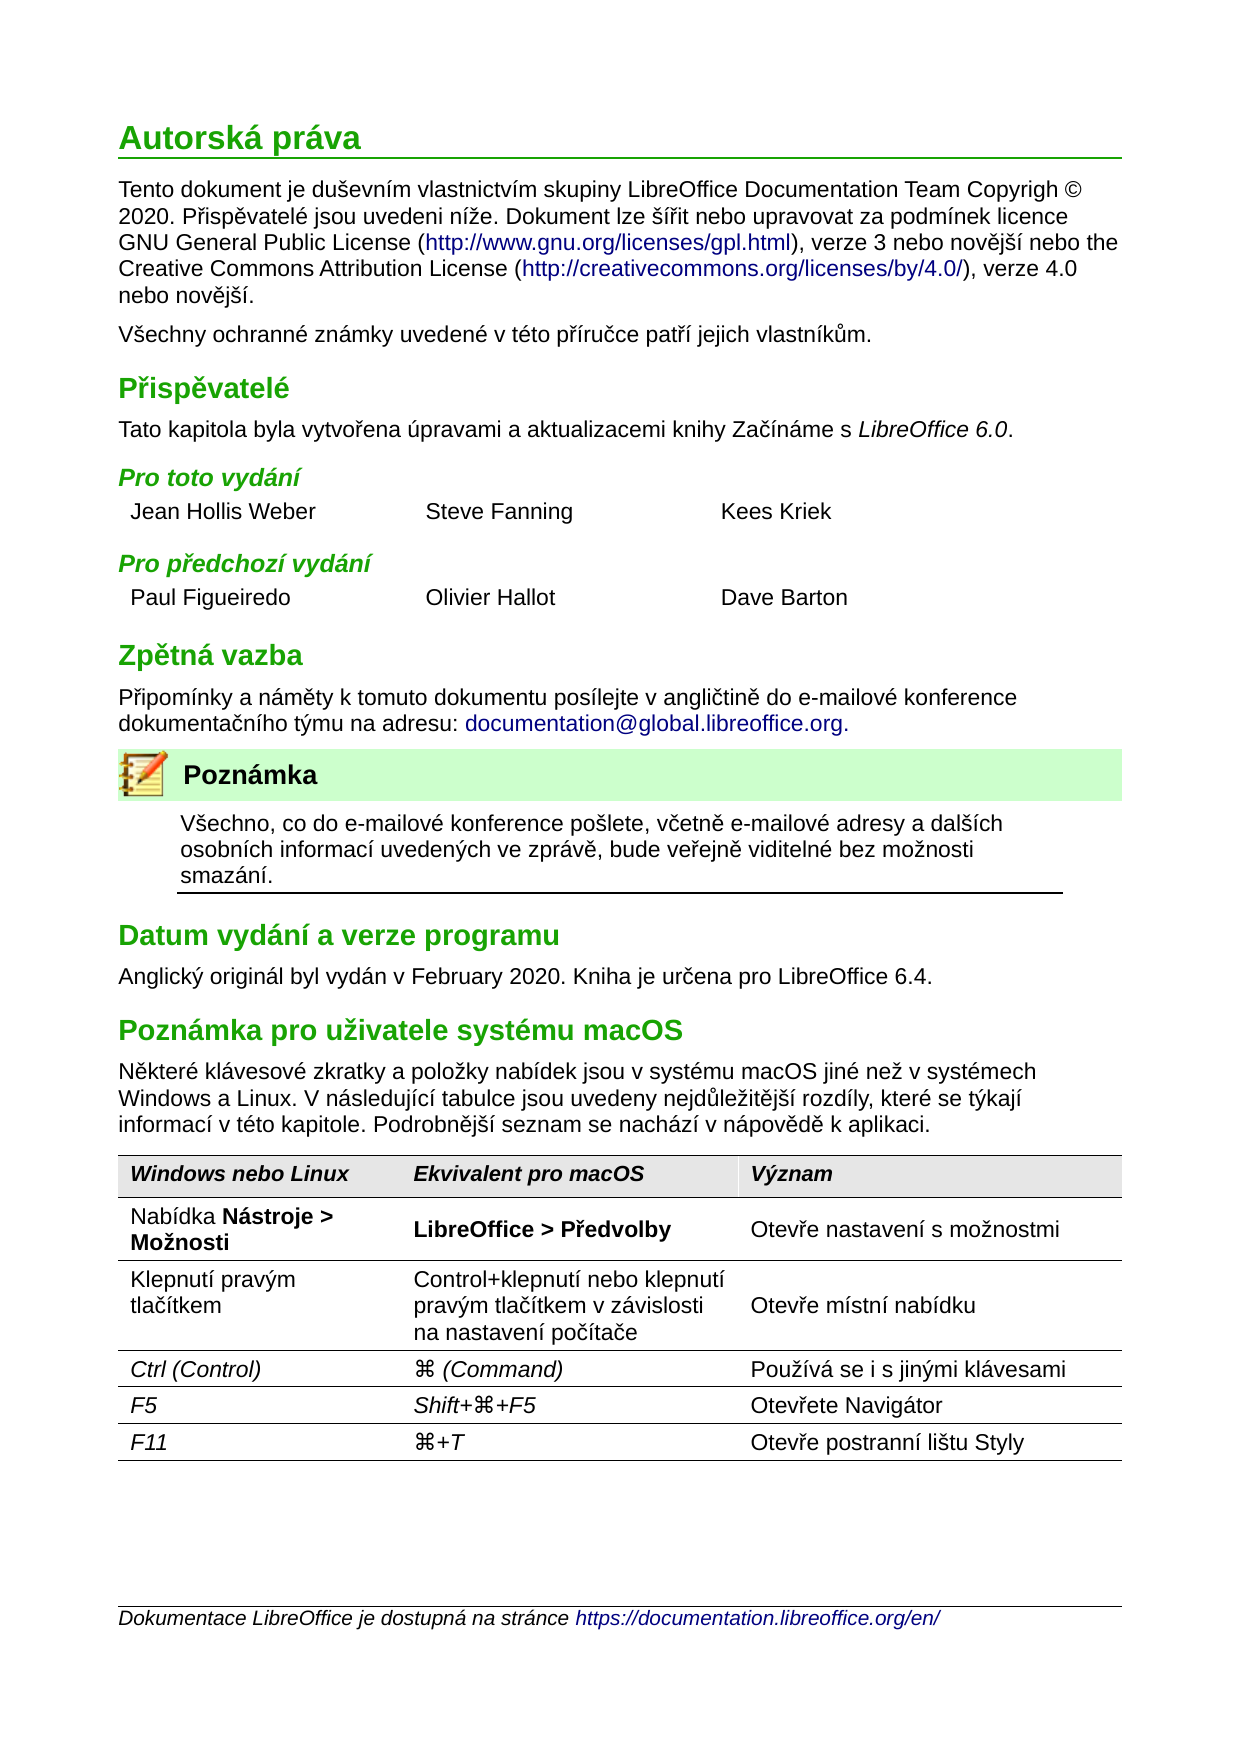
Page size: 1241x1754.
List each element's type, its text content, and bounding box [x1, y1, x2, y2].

table_cell Shift+⌘+F5 [401, 1387, 738, 1423]
text Tato kapitola byla vytvořena úpravami a aktualizacemi knihy Začínáme s LibreOffice 6.0. [118, 416, 1122, 442]
table_cell Nabídka Nástroje > Možnosti [118, 1198, 401, 1260]
subtitle Poznámka pro uživatele systému macOS [118, 1013, 1122, 1046]
text Anglický originál byl vydán v únoru 2020. Kniha je určena pro LibreOffice 6.4. [118, 963, 1122, 989]
table_header Olivier Hallot [414, 584, 709, 614]
table_header Kees Kriek [709, 498, 1122, 528]
table_cell LibreOffice > Předvolby [401, 1198, 738, 1260]
table_cell Otevře nastavení s možnostmi [739, 1198, 1122, 1260]
table_cell ⌘+T [401, 1424, 738, 1460]
table_cell Otevře postranní lištu Styly [739, 1424, 1122, 1460]
table_header Ekvivalent pro macOS [401, 1156, 738, 1197]
subtitle Pro toto vydání [118, 463, 1122, 492]
table_cell Otevře místní nabídku [739, 1261, 1122, 1349]
table_header Steve Fanning [414, 498, 709, 528]
subtitle Datum vydání a verze programu [118, 918, 1122, 951]
table_cell F5 [118, 1387, 401, 1423]
table_header Dave Barton [709, 584, 1122, 614]
text Některé klávesové zkratky a položky nabídek jsou v systému macOS jiné než v systémech Windows a Linux. V následující tabulce jsou uvedeny nejdůležitější rozdíly, které se týkají informací v této kapitole. Podrobnější seznam se nachází v nápovědě k aplikaci. [118, 1058, 1122, 1137]
text Připomínky a náměty k tomuto dokumentu posílejte v angličtině do e-mailové konference dokumentačního týmu na adresu: documentation@global.libreoffice.org. [118, 683, 1122, 736]
subtitle Pro předchozí vydání [118, 549, 1122, 578]
text Všechny ochranné známky uvedené v této příručce patří jejich vlastníkům. [118, 321, 1122, 347]
text Všechno, co do e-mailové konference pošlete, včetně e-mailové adresy a dalších osobních informací uvedených ve zprávě, bude veřejně viditelné bez možnosti smazání. [177, 807, 1063, 892]
subtitle Přispěvatelé [118, 371, 1122, 404]
table_header Význam [739, 1156, 1122, 1197]
table_header Jean Hollis Weber [118, 498, 413, 528]
table_cell F11 [118, 1424, 401, 1460]
table_cell Otevřete Navigátor [739, 1387, 1122, 1423]
table_cell Používá se i s jinými klávesami [739, 1351, 1122, 1386]
table_cell Control+klepnutí nebo klepnutí pravým tlačítkem v závislosti na nastavení počítače [401, 1261, 738, 1349]
picture [119, 749, 170, 800]
table_cell ⌘ (Command) [401, 1351, 738, 1386]
subtitle Zpětná vazba [118, 638, 1122, 672]
table_header Paul Figueiredo [118, 584, 413, 614]
table_cell Ctrl (Control) [118, 1351, 401, 1386]
table_cell Klepnutí pravým tlačítkem [118, 1261, 401, 1349]
subtitle Poznámka [118, 756, 1122, 797]
text Tento dokument je duševním vlastnictvím skupiny LibreOffice Documentation Team Copyrigh © 2020. Přispěvatelé jsou uvedeni níže. Dokument lze šířit nebo upravovat za podmínek licence GNU General Public License (http://www.gnu.org/licenses/gpl.html), verze 3 nebo novější nebo the Creative Commons Attribution License (http://creativecommons.org/licenses/by/4.0/), verze 4.0 nebo novější. [118, 176, 1122, 308]
table_header Windows nebo Linux [118, 1156, 401, 1197]
subtitle Autorská práva [118, 118, 1122, 157]
